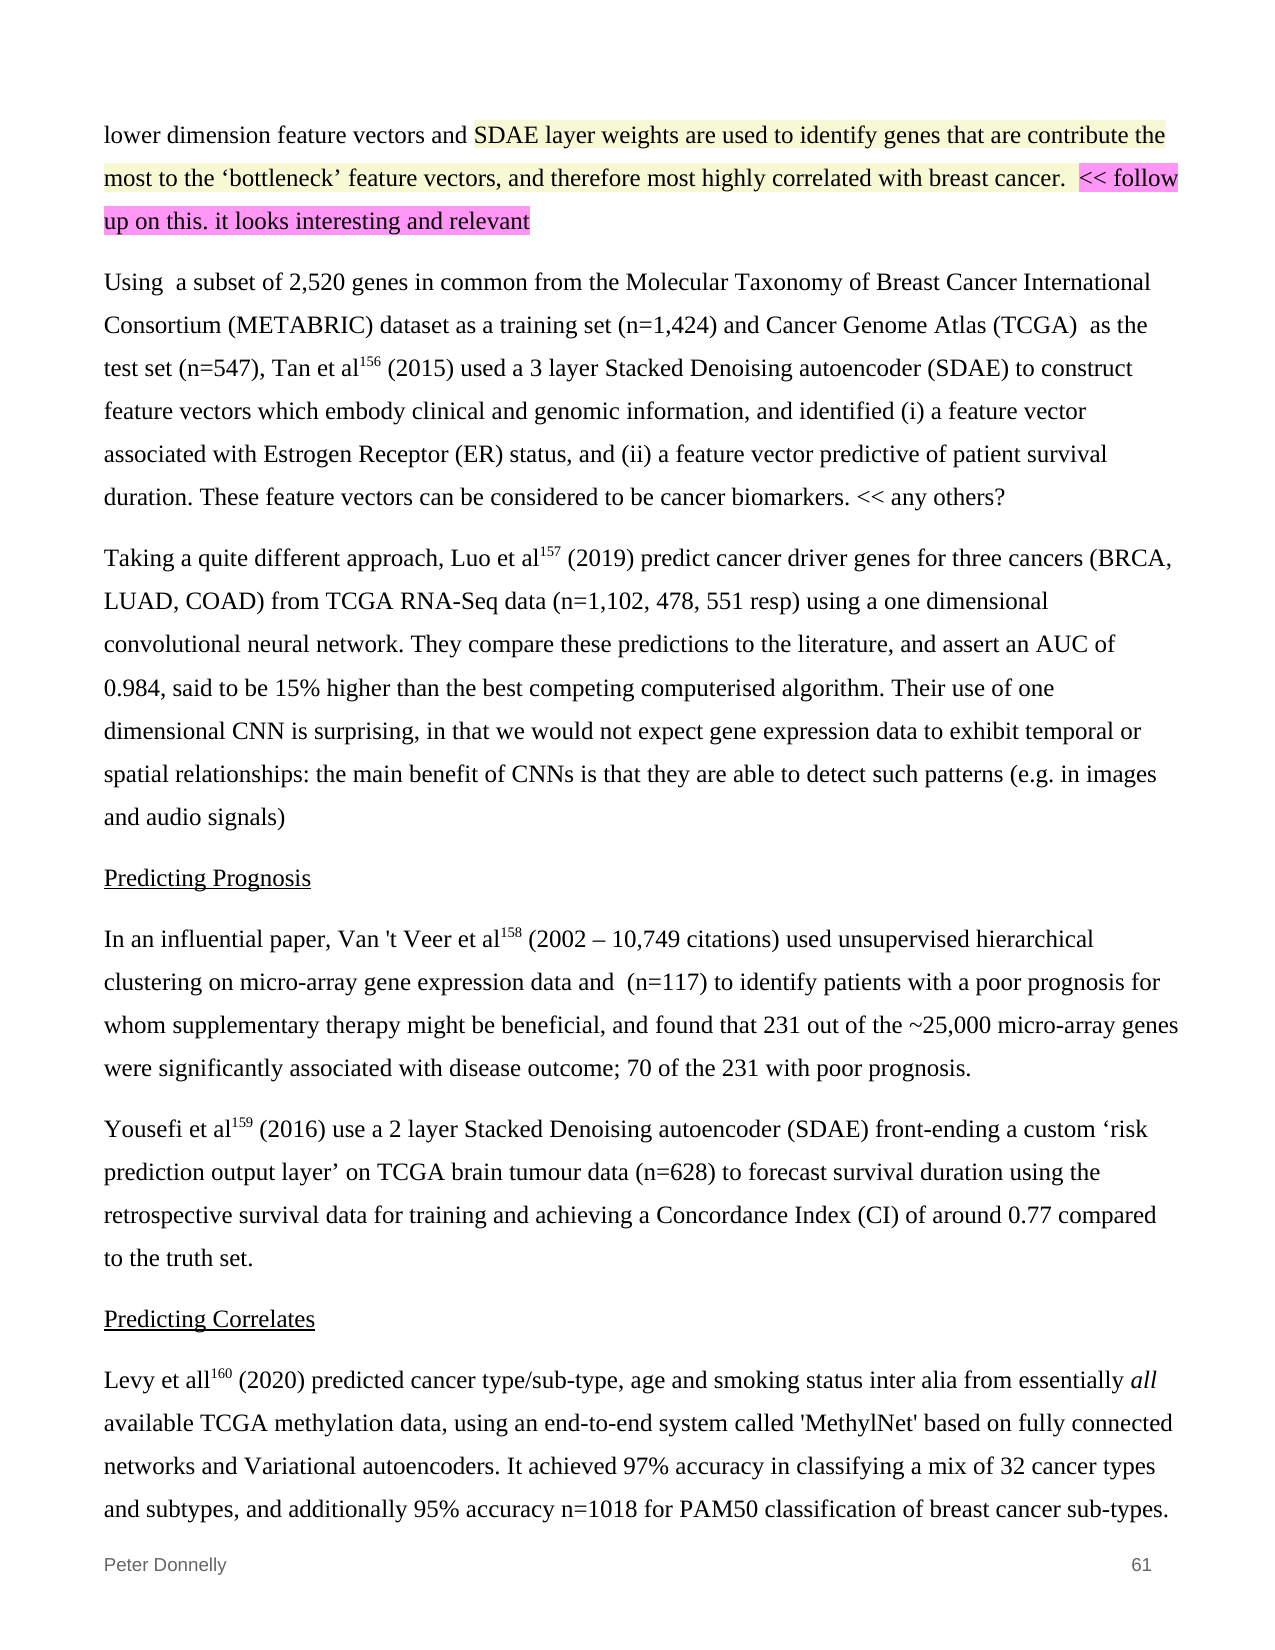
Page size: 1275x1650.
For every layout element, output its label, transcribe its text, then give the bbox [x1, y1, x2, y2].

text In an influential paper, Van 't Veer et al (2002 – 10,749 citations) used unsupervised hierarchical clustering on micro-array gene expression data and (n=117) to identify patients with a poor prognosis for whom supplementary therapy might be beneficial, and found that 231 out of the ~25,000 micro-array genes were significantly associated with disease outcome; 70 of the 231 with poor prognosis. [103, 924, 1181, 1082]
text Using a subset of 2,520 genes in common from the Molecular Taxonomy of Breast Cancer International Consortium (METABRIC) dataset as a training set (n=1,424) and Cancer Genome Atlas (TCGA) as the test set (n=547), Tan et al (2015) used a 3 layer Stacked Denoising autoencoder (SDAE) to construct feature vectors which embody clinical and genomic information, and identified (i) a feature vector associated with Estrogen Receptor (ER) status, and (ii) a feature vector predictive of patient survival duration. These feature vectors can be considered to be cancer biomarkers. << any others? [103, 267, 1181, 511]
text Yousefi et al (2016) use a 2 layer Stacked Denoising autoencoder (SDAE) front-ending a custom ‘risk prediction output layer’ on TCGA brain tumour data (n=628) to forecast survival duration using the retrospective survival data for training and achieving a Concordance Index (CI) of around 0.77 compared to the truth set. [103, 1114, 1181, 1272]
text lower dimension feature vectors and SDAE layer weights are used to identify genes that are contribute the most to the ‘bottleneck’ feature vectors, and therefore most highly correlated with breast cancer. << follow up on this. it looks interesting and relevant [103, 120, 1181, 235]
text Taking a quite different approach, Luo et al (2019) predict cancer driver genes for three cancers (BRCA, LUAD, COAD) from TCGA RNA-Seq data (n=1,102, 478, 551 resp) using a one dimensional convolutional neural network. They compare these predictions to the literature, and assert an AUC of 0.984, said to be 15% higher than the best competing computerised algorithm. Their use of one dimensional CNN is surprising, in that we would not expect gene expression data to exhibit temporal or spatial relationships: the main benefit of CNNs is that they are able to detect such patterns (e.g. in images and audio signals) [103, 543, 1181, 831]
text Predicting Correlates [103, 1304, 1181, 1333]
text Levy et all (2020) predicted cancer type/sub-type, age and smoking status inter alia from essentially all available TCGA methylation data, using an end-to-end system called 'MethylNet' based on fully connected networks and Variational autoencoders. It achieved 97% accuracy in classifying a mix of 32 cancer types and subtypes, and additionally 95% accuracy n=1018 for PAM50 classification of breast cancer sub-types. [103, 1365, 1181, 1523]
text Predicting Prognosis [103, 863, 1181, 892]
